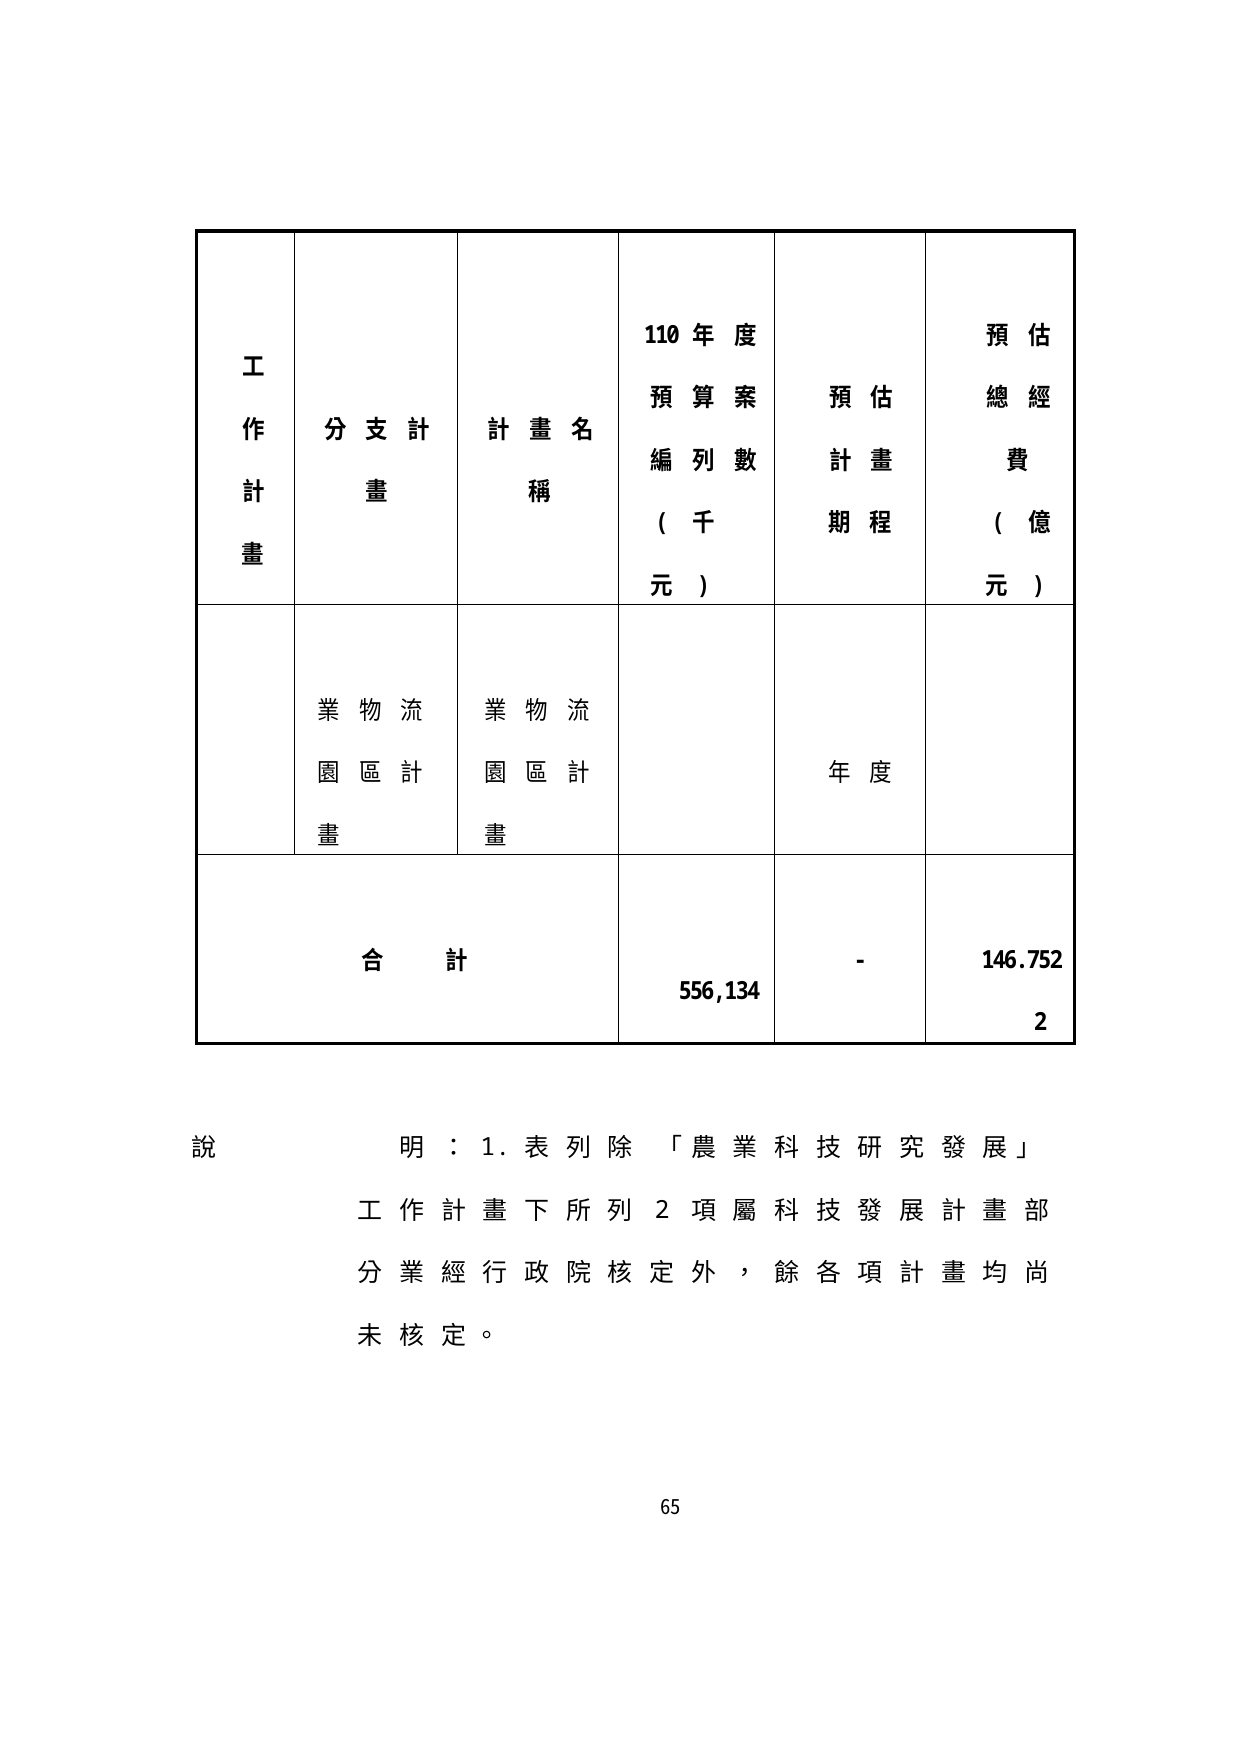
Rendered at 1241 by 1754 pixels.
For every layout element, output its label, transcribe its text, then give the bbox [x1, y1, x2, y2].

table_cell 146.7522 [926, 855, 1073, 1042]
table_cell 年度 [775, 605, 925, 854]
table_header 工作計畫 [198, 233, 294, 604]
table_header 預估計畫期程 [775, 233, 925, 604]
text 說 明：1.表列除「農業科技研究發展」工作計畫下所列2項屬科技發展計畫部分業經行政院核定外，餘各項計畫均尚未核定。 [183, 1104, 1058, 1354]
table_cell 業物流園區計畫 [295, 605, 457, 854]
table_header 預估總經費 (億元) [926, 233, 1073, 604]
table_header 計畫名稱 [458, 233, 618, 604]
table_cell - [775, 855, 925, 1042]
table_cell [926, 605, 1073, 854]
table_header 分支計畫 [295, 233, 457, 604]
table_cell 業物流園區計畫 [458, 605, 618, 854]
table_cell 合 計 [198, 855, 618, 1042]
table_cell 556,134 [619, 855, 774, 1042]
table_header 110年度預算案編列數(千元) [619, 233, 774, 604]
table_cell [198, 605, 294, 854]
table_cell [619, 605, 774, 854]
